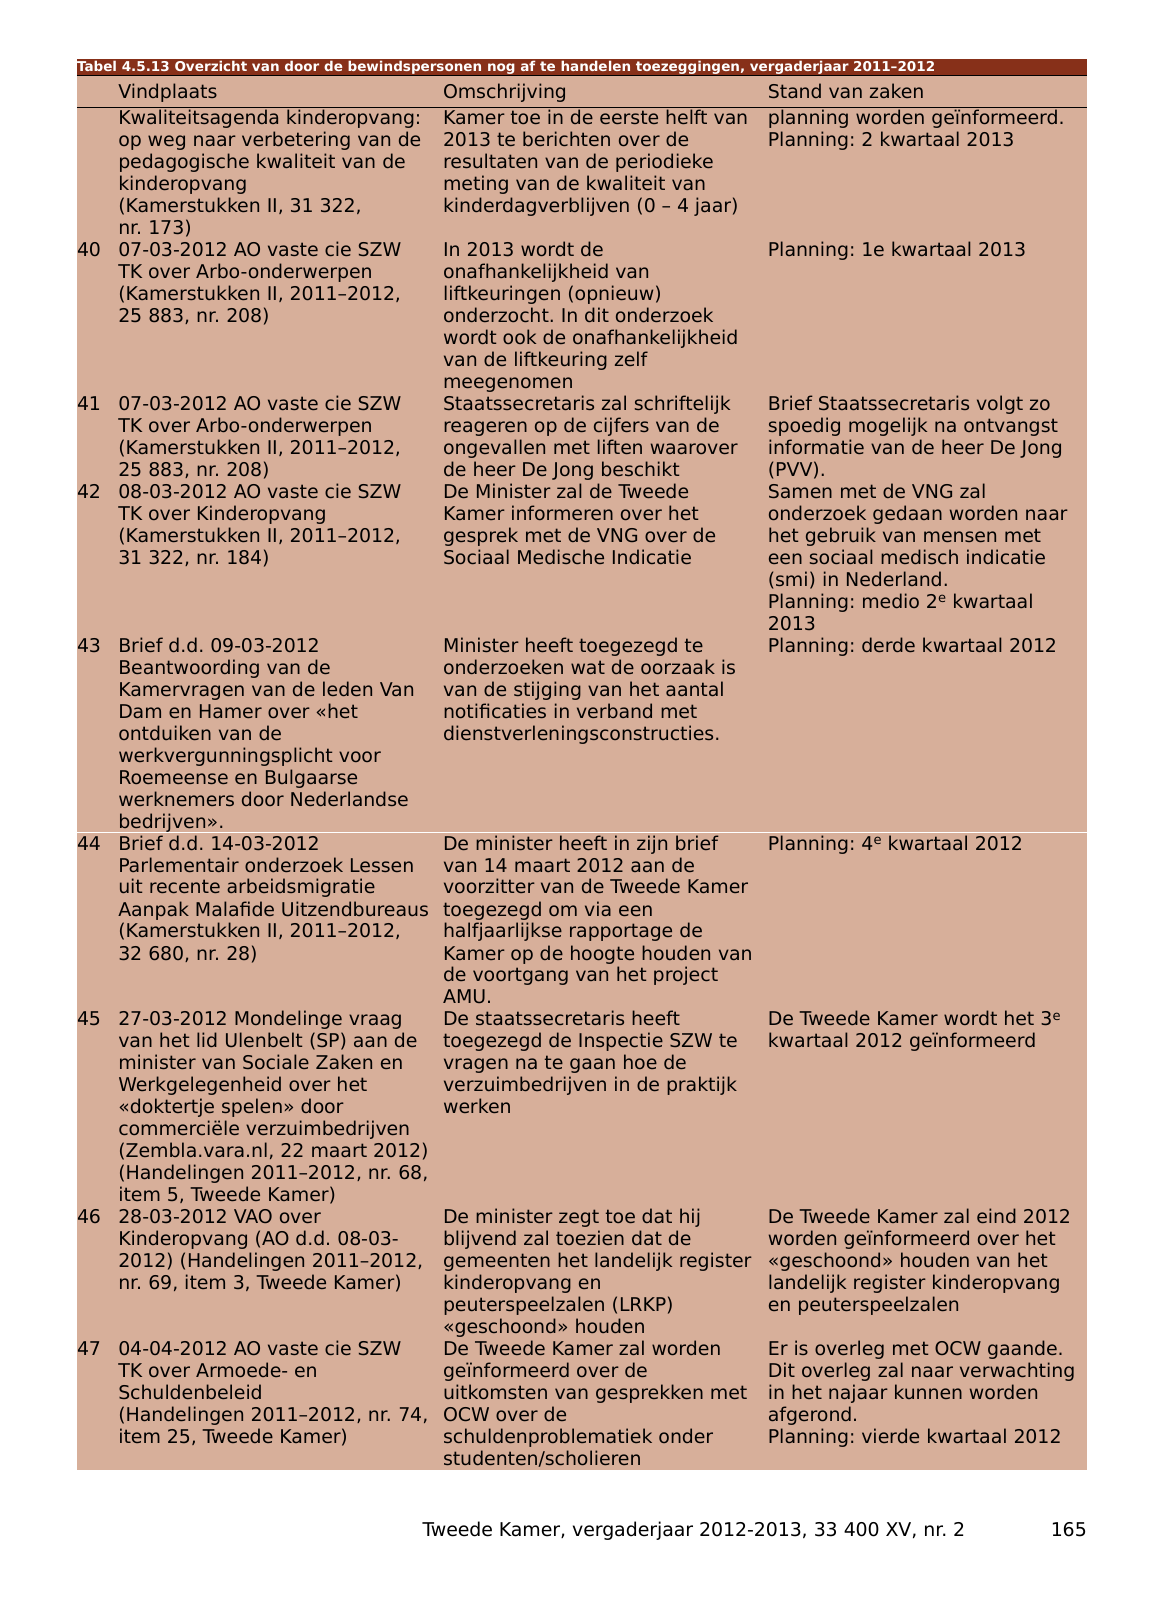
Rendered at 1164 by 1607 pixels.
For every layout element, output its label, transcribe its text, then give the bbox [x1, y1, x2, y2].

table_cell 04-04-2012 AO vaste cie SZW TK over Armoede- en Schuldenbeleid (Handelingen 2011–2012, nr. 74, item 25, Tweede Kamer) [112, 1338, 437, 1470]
table_cell 07-03-2012 AO vaste cie SZW TK over Arbo-onderwerpen (Kamerstukken II, 2011–2012, 25 883, nr. 208) [112, 239, 437, 393]
table_cell Omschrijving [437, 76, 762, 107]
table_cell 44 [77, 833, 112, 1008]
table_cell 27-03-2012 Mondelinge vraag van het lid Ulenbelt (SP) aan de minister van Sociale Zaken en Werkgelegenheid over het «doktertje spelen» door commerciële verzuimbedrijven (Zembla.vara.nl, 22 maart 2012) (Handelingen 2011–2012, nr. 68, item 5, Tweede Kamer) [112, 1008, 437, 1206]
table_cell Brief Staatssecretaris volgt zo spoedig mogelijk na ontvangst informatie van de heer De Jong (PVV). [762, 393, 1087, 481]
table_cell De minister heeft in zijn brief van 14 maart 2012 aan de voorzitter van de Tweede Kamer toegezegd om via een halfjaarlijkse rapportage de Kamer op de hoogte houden van de voortgang van het project AMU. [437, 833, 762, 1008]
table_cell 42 [77, 481, 112, 635]
table_cell De minister zegt toe dat hij blijvend zal toezien dat de gemeenten het landelijk register kinderopvang en peuterspeelzalen (LRKP) «geschoond» houden [437, 1206, 762, 1338]
table_cell 08-03-2012 AO vaste cie SZW TK over Kinderopvang (Kamerstukken II, 2011–2012, 31 322, nr. 184) [112, 481, 437, 635]
table_cell 43 [77, 635, 112, 832]
table_cell [77, 76, 112, 107]
table_cell planning worden geïnformeerd. Planning: 2 kwartaal 2013 [762, 108, 1087, 239]
table_cell 07-03-2012 AO vaste cie SZW TK over Arbo-onderwerpen (Kamerstukken II, 2011–2012, 25 883, nr. 208) [112, 393, 437, 481]
table_cell 28-03-2012 VAO over Kinderopvang (AO d.d. 08-03-2012) (Handelingen 2011–2012, nr. 69, item 3, Tweede Kamer) [112, 1206, 437, 1338]
table_cell De Tweede Kamer zal eind 2012 worden geïnformeerd over het «geschoond» houden van het landelijk register kinderopvang en peuterspeelzalen [762, 1206, 1087, 1338]
table_cell Kwaliteitsagenda kinderopvang: op weg naar verbetering van de pedagogische kwaliteit van de kinderopvang (Kamerstukken II, 31 322, nr. 173) [112, 108, 437, 239]
table_cell 40 [77, 239, 112, 393]
table_cell 46 [77, 1206, 112, 1338]
table_cell Staatssecretaris zal schriftelijk reageren op de cijfers van de ongevallen met liften waarover de heer De Jong beschikt [437, 393, 762, 481]
table_cell 45 [77, 1008, 112, 1206]
table_cell Brief d.d. 09-03-2012 Beantwoording van de Kamervragen van de leden Van Dam en Hamer over «het ontduiken van de werkvergunningsplicht voor Roemeense en Bulgaarse werknemers door Nederlandse bedrijven». [112, 635, 437, 832]
table_cell Er is overleg met OCW gaande. Dit overleg zal naar verwachting in het najaar kunnen worden afgerond. Planning: vierde kwartaal 2012 [762, 1338, 1087, 1470]
table_cell 41 [77, 393, 112, 481]
table_cell In 2013 wordt de onafhankelijkheid van liftkeuringen (opnieuw) onderzocht. In dit onderzoek wordt ook de onafhankelijkheid van de liftkeuring zelf meegenomen [437, 239, 762, 393]
table_cell De Tweede Kamer zal worden geïnformeerd over de uitkomsten van gesprekken met OCW over de schuldenproblematiek onder studenten/scholieren [437, 1338, 762, 1470]
table_cell Minister heeft toegezegd te onderzoeken wat de oorzaak is van de stijging van het aantal notificaties in verband met dienstverleningsconstructies. [437, 635, 762, 832]
table_cell Kamer toe in de eerste helft van 2013 te berichten over de resultaten van de periodieke meting van de kwaliteit van kinderdagverblijven (0 – 4 jaar) [437, 108, 762, 239]
table_cell Stand van zaken [762, 76, 1087, 107]
table_cell De Minister zal de Tweede Kamer informeren over het gesprek met de VNG over de Sociaal Medische Indicatie [437, 481, 762, 635]
table_cell Vindplaats [112, 76, 437, 107]
table_header Tabel 4.5.13 Overzicht van door de bewindspersonen nog af te handelen toezeggingen, vergaderjaar 2011–2012 [77, 59, 1087, 75]
table_cell Planning: derde kwartaal 2012 [762, 635, 1087, 832]
table_cell Samen met de VNG zal onderzoek gedaan worden naar het gebruik van mensen met een sociaal medisch indicatie (smi) in Nederland. Planning: medio 2e kwartaal 2013 [762, 481, 1087, 635]
table_cell 47 [77, 1338, 112, 1470]
table_cell Planning: 1e kwartaal 2013 [762, 239, 1087, 393]
table_cell De Tweede Kamer wordt het 3e kwartaal 2012 geïnformeerd [762, 1008, 1087, 1206]
table_cell Brief d.d. 14-03-2012 Parlementair onderzoek Lessen uit recente arbeidsmigratie Aanpak Malafide Uitzendbureaus (Kamerstukken II, 2011–2012, 32 680, nr. 28) [112, 833, 437, 1008]
table_cell De staatssecretaris heeft toegezegd de Inspectie SZW te vragen na te gaan hoe de verzuimbedrijven in de praktijk werken [437, 1008, 762, 1206]
table_cell Planning: 4e kwartaal 2012 [762, 833, 1087, 1008]
table_cell [77, 108, 112, 239]
